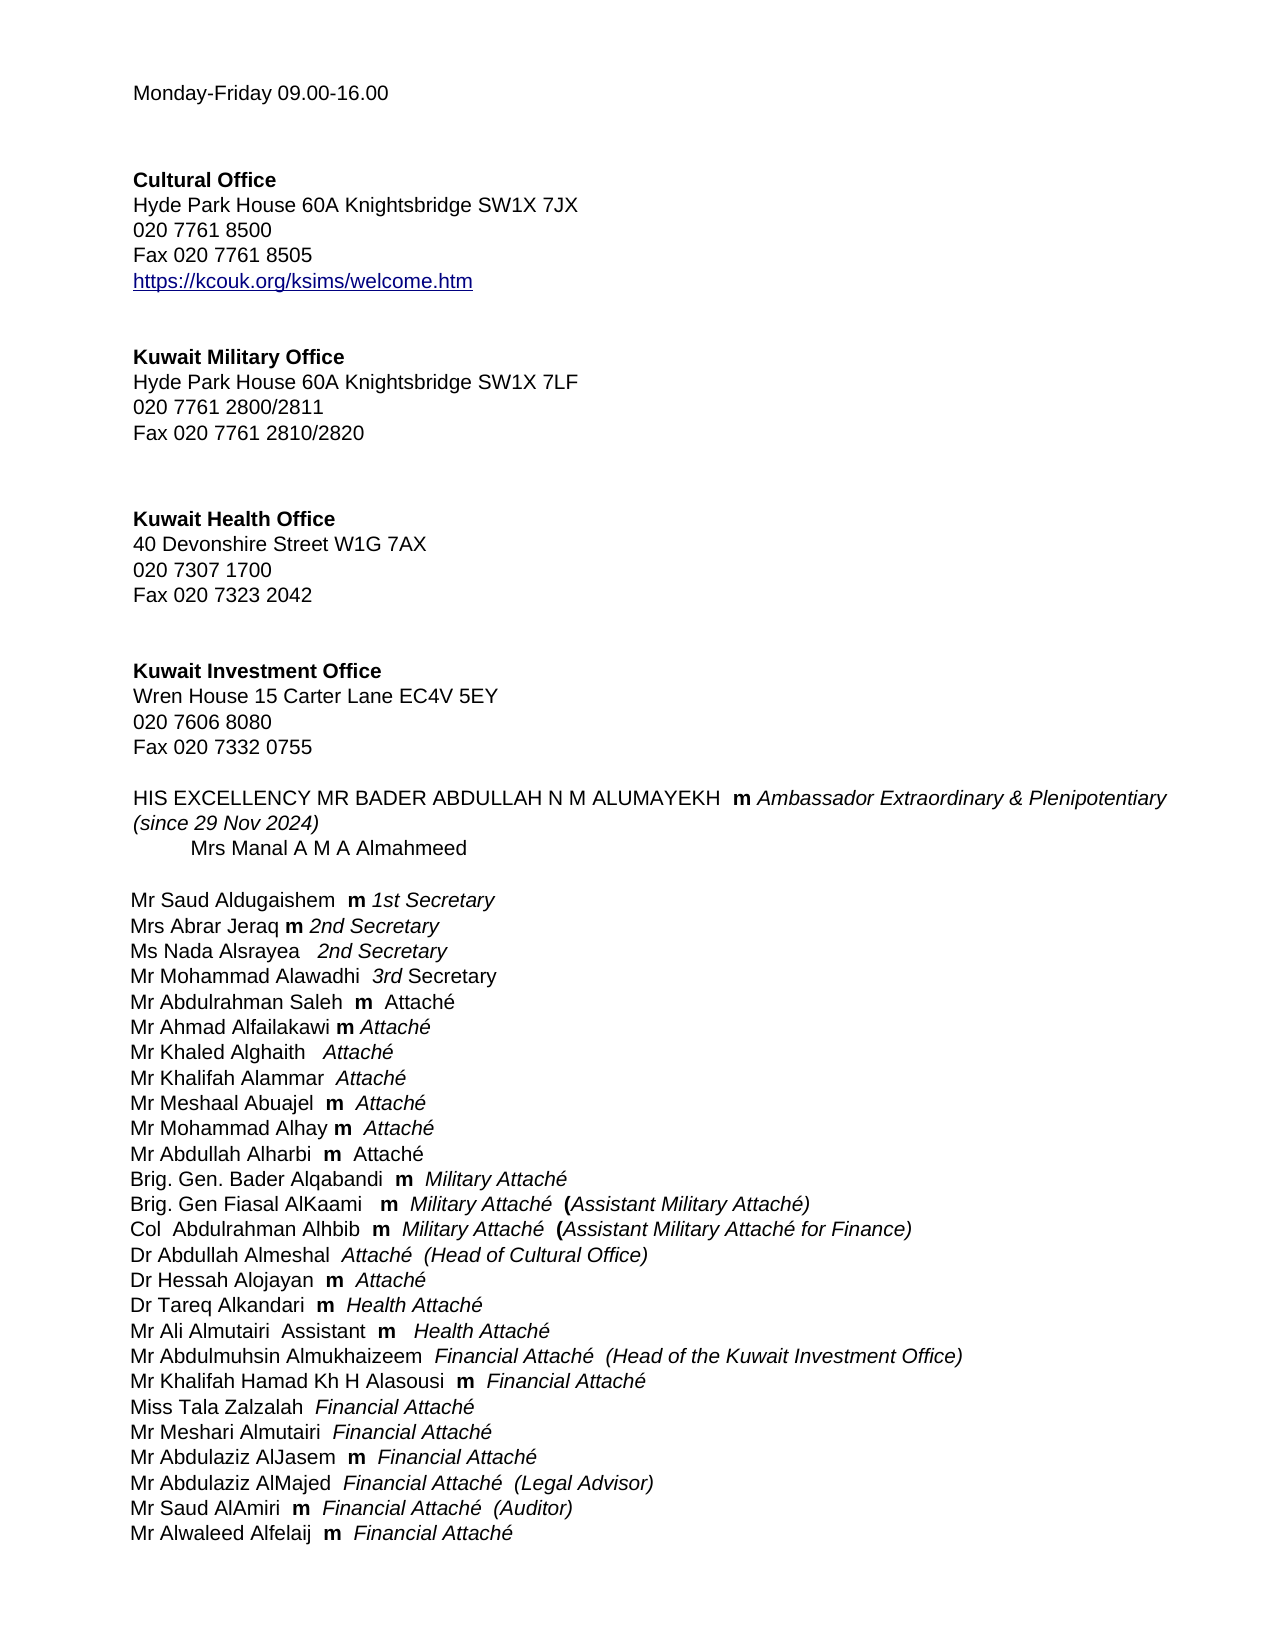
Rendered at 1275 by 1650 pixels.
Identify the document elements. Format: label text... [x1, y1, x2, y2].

text Kuwait Military Office [133, 344, 1181, 368]
text 020 7761 2800/2811 [133, 395, 1181, 419]
text 020 7606 8080 [133, 709, 1181, 733]
text 40 Devonshire Street W1G 7AX [133, 532, 1181, 556]
text Fax 020 7761 2810/2820 [133, 421, 1181, 505]
text HIS EXCELLENCY MR BADER ABDULLAH N M ALUMAYEKH m Ambassador Extraordinary & Plenipotentiary (since 29 Nov 2024) [133, 785, 1181, 835]
text Fax 020 7761 8505 [133, 243, 1181, 267]
text Fax 020 7323 2042 [133, 583, 1181, 657]
text Hyde Park House 60A Knightsbridge SW1X 7LF [133, 370, 1181, 394]
text Kuwait Health Office [133, 507, 1181, 531]
text 020 7307 1700 [133, 558, 1181, 582]
text Mrs Manal A M A Almahmeed [133, 836, 1181, 860]
text Monday-Friday 09.00-16.00 [133, 81, 1181, 166]
text Cultural Office [133, 167, 1181, 191]
table_header Mr Saud Aldugaishem m 1st Secretary Mrs Abrar Jeraq m 2nd Secretary Ms Nada Alsrayea 2nd Secretary Mr Mohammad Alawadhi 3rd Secretary Mr Abdulrahman Saleh m Attaché Mr Ahmad Alfailakawi m Attaché Mr Khaled Alghaith Attaché Mr Khalifah Alammar Attaché Mr Meshaal Abuajel m Attaché Mr Mohammad Alhay m Attaché Mr Abdullah Alharbi m Attaché Brig. Gen. Bader Alqabandi m Military Attaché Brig. Gen Fiasal AlKaami m Military Attaché (Assistant Military Attaché) Col Abdulrahman Alhbib m Military Attaché (Assistant Military Attaché for Finance) Dr Abdullah Almeshal Attaché (Head of Cultural Office) Dr Hessah Alojayan m Attaché Dr Tareq Alkandari m Health Attaché Mr Ali Almutairi Assistant m Health Attaché Mr Abdulmuhsin Almukhaizeem Financial Attaché (Head of the Kuwait Investment Office) Mr Khalifah Hamad Kh H Alasousi m Financial Attaché Miss Tala Zalzalah Financial Attaché Mr Meshari Almutairi Financial Attaché Mr Abdulaziz AlJasem m Financial Attaché Mr Abdulaziz AlMajed Financial Attaché (Legal Advisor) Mr Saud AlAmiri m Financial Attaché (Auditor) Mr Alwaleed Alfelaij m Financial Attaché [25, 861, 1274, 1547]
text Wren House 15 Carter Lane EC4V 5EY [133, 684, 1181, 708]
text Hyde Park House 60A Knightsbridge SW1X 7JX [133, 193, 1181, 217]
text https://kcouk.org/ksims/welcome.htm [133, 269, 1181, 343]
text Kuwait Investment Office [133, 659, 1181, 683]
text Fax 020 7332 0755 [133, 735, 1181, 759]
text 020 7761 8500 [133, 218, 1181, 242]
